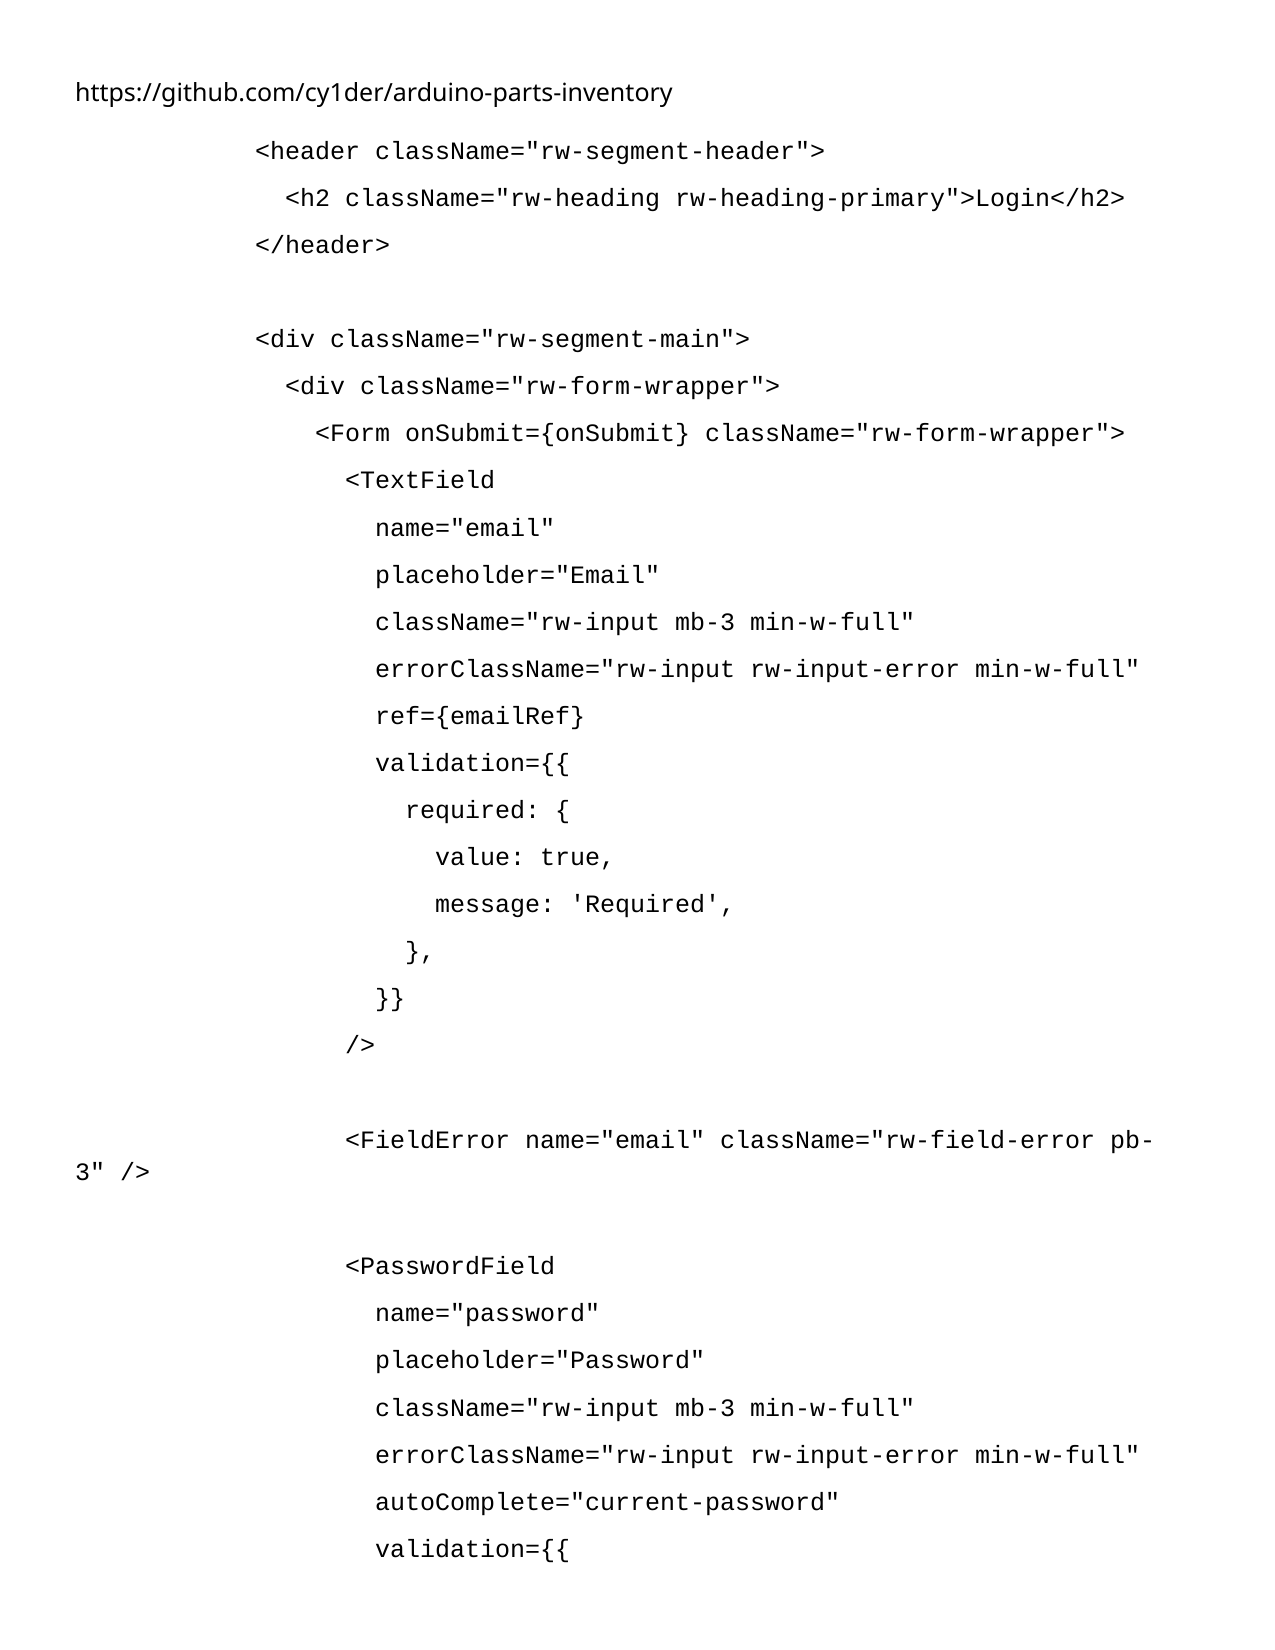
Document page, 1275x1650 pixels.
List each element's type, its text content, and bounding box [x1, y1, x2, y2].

text errorClassName="rw-input rw-input-error min-w-full" [75, 656, 1200, 685]
text </header> [75, 233, 1200, 261]
text <PasswordField [75, 1254, 1200, 1282]
text name="password" [75, 1301, 1200, 1329]
text autoComplete="current-password" [75, 1489, 1200, 1518]
text <h2 className="rw-heading rw-heading-primary">Login</h2> [75, 186, 1200, 214]
text }} [75, 986, 1200, 1014]
text /> [75, 1033, 1200, 1061]
text <div className="rw-form-wrapper"> [75, 374, 1200, 402]
text placeholder="Password" [75, 1348, 1200, 1376]
text value: true, [75, 845, 1200, 873]
text <Form onSubmit={onSubmit} className="rw-form-wrapper"> [75, 421, 1200, 449]
text required: { [75, 798, 1200, 826]
text name="email" [75, 515, 1200, 543]
text errorClassName="rw-input rw-input-error min-w-full" [75, 1442, 1200, 1471]
text <div className="rw-segment-main"> [75, 327, 1200, 355]
text className="rw-input mb-3 min-w-full" [75, 1395, 1200, 1423]
text <TextField [75, 468, 1200, 496]
text }, [75, 939, 1200, 967]
text <header className="rw-segment-header"> [75, 138, 1200, 167]
text validation={{ [75, 1536, 1200, 1565]
text ref={emailRef} [75, 703, 1200, 732]
text message: 'Required', [75, 892, 1200, 920]
text placeholder="Email" [75, 562, 1200, 591]
text className="rw-input mb-3 min-w-full" [75, 609, 1200, 638]
text validation={{ [75, 751, 1200, 779]
text <FieldError name="email" className="rw-field-error pb-3" /> [75, 1127, 1200, 1188]
